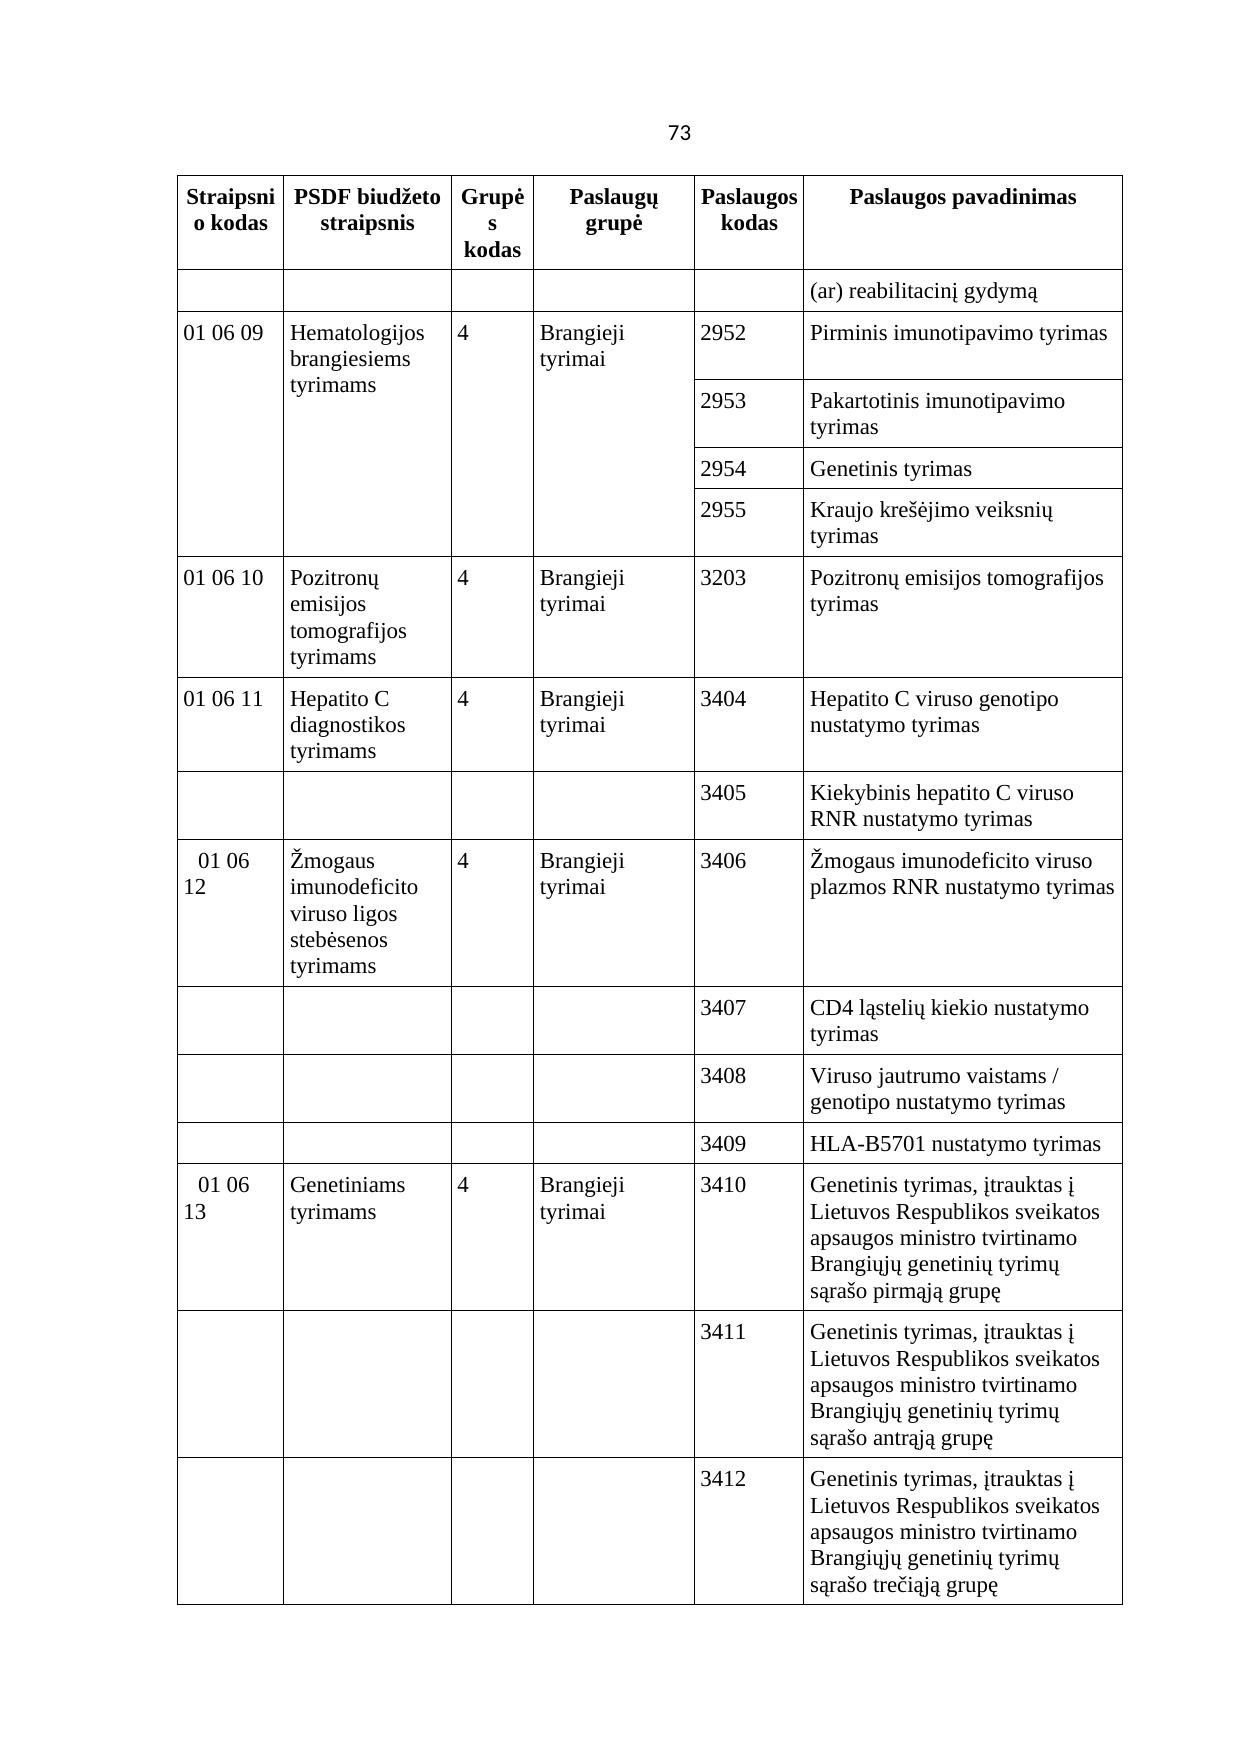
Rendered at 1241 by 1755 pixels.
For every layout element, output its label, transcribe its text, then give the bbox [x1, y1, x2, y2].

table_cell 3410 [695, 1164, 803, 1310]
table_cell 01 06 13 [178, 1164, 283, 1310]
table_cell Viruso jautrumo vaistams / genotipo nustatymo tyrimas [804, 1055, 1122, 1122]
table_cell 3409 [695, 1123, 803, 1163]
table_cell [534, 1311, 694, 1457]
table_cell [284, 1311, 451, 1457]
table_cell Genetiniams tyrimams [284, 1164, 451, 1310]
table_cell 3404 [695, 678, 803, 771]
table_cell [534, 488, 694, 556]
table_cell Pozitronų emisijos tomografijos tyrimas [804, 557, 1122, 677]
table_cell 3411 [695, 1311, 803, 1457]
table_cell 01 06 09 [178, 312, 283, 379]
table_cell [452, 1123, 533, 1163]
table_cell [534, 1055, 694, 1122]
table_cell [534, 1123, 694, 1163]
table_cell [452, 488, 533, 556]
table_cell 01 06 10 [178, 557, 283, 677]
table_cell Brangieji tyrimai [534, 557, 694, 677]
table_cell [284, 1458, 451, 1604]
table_cell [452, 270, 533, 311]
table_cell Pozitronų emisijos tomografijos tyrimams [284, 557, 451, 677]
table_cell 4 [452, 678, 533, 771]
table_cell [178, 1055, 283, 1122]
table_cell [284, 1123, 451, 1163]
table_cell [178, 1123, 283, 1163]
table_cell Brangieji tyrimai [534, 678, 694, 771]
table_cell [452, 987, 533, 1054]
table_cell Pakartotinis imunotipavimo tyrimas [804, 380, 1122, 447]
table_header Straipsnio kodas [178, 176, 283, 269]
table_cell [534, 987, 694, 1054]
table_cell Genetinis tyrimas, įtrauktas į Lietuvos Respublikos sveikatos apsaugos ministro tvirtinamo Brangiųjų genetinių tyrimų sąrašo pirmąją grupę [804, 1164, 1122, 1310]
table_cell [284, 1055, 451, 1122]
table_cell Hepatito C diagnostikos tyrimams [284, 678, 451, 771]
table_cell [534, 379, 694, 447]
table_cell [452, 1458, 533, 1604]
table_cell Brangieji tyrimai [534, 840, 694, 986]
table_cell [534, 1458, 694, 1604]
table_header Grupės kodas [452, 176, 533, 269]
table_cell [452, 772, 533, 839]
table_cell Kraujo krešėjimo veiksnių tyrimas [804, 489, 1122, 556]
table_cell 3203 [695, 557, 803, 677]
table_cell Genetinis tyrimas, įtrauktas į Lietuvos Respublikos sveikatos apsaugos ministro tvirtinamo Brangiųjų genetinių tyrimų sąrašo antrąją grupę [804, 1311, 1122, 1457]
table_cell 01 06 11 [178, 678, 283, 771]
table_cell HLA-B5701 nustatymo tyrimas [804, 1123, 1122, 1163]
table_cell Hematologijos brangiesiems tyrimams [284, 312, 451, 488]
table_cell [178, 447, 283, 488]
table_cell Žmogaus imunodeficito viruso ligos stebėsenos tyrimams [284, 840, 451, 986]
table_cell [452, 1055, 533, 1122]
table_cell Brangieji tyrimai [534, 312, 694, 379]
table_cell 4 [452, 312, 533, 379]
table_cell (ar) reabilitacinį gydymą [804, 270, 1122, 311]
table_cell [534, 772, 694, 839]
table_cell 4 [452, 840, 533, 986]
table_cell [178, 1458, 283, 1604]
table_cell 01 06 12 [178, 840, 283, 986]
table_cell 3408 [695, 1055, 803, 1122]
table_cell [452, 379, 533, 447]
table_cell Kiekybinis hepatito C viruso RNR nustatymo tyrimas [804, 772, 1122, 839]
table_cell [178, 1311, 283, 1457]
table_cell [284, 772, 451, 839]
table_cell 3412 [695, 1458, 803, 1604]
table_cell [178, 772, 283, 839]
table_cell 2955 [695, 489, 803, 556]
table_cell 3407 [695, 987, 803, 1054]
table_cell 3405 [695, 772, 803, 839]
table_cell 2954 [695, 448, 803, 488]
table_cell [178, 270, 283, 311]
table_cell Brangieji tyrimai [534, 1164, 694, 1310]
table_cell Pirminis imunotipavimo tyrimas [804, 312, 1122, 379]
table_header PSDF biudžeto straipsnis [284, 176, 451, 269]
table_cell [178, 379, 283, 447]
table_cell Hepatito C viruso genotipo nustatymo tyrimas [804, 678, 1122, 771]
table_cell [284, 987, 451, 1054]
table_cell [695, 270, 803, 311]
table_cell [284, 488, 451, 556]
table_header Paslaugos pavadinimas [804, 176, 1122, 269]
table_cell 4 [452, 557, 533, 677]
table_cell Žmogaus imunodeficito viruso plazmos RNR nustatymo tyrimas [804, 840, 1122, 986]
table_cell 4 [452, 1164, 533, 1310]
table_cell 2953 [695, 380, 803, 447]
table_cell 3406 [695, 840, 803, 986]
table_cell [284, 270, 451, 311]
table_header Paslaugos kodas [695, 176, 803, 269]
table_cell [534, 270, 694, 311]
table_cell [452, 447, 533, 488]
table_cell [452, 1311, 533, 1457]
table_cell [534, 447, 694, 488]
table_cell 2952 [695, 312, 803, 379]
table_header Paslaugų grupė [534, 176, 694, 269]
table_cell CD4 ląstelių kiekio nustatymo tyrimas [804, 987, 1122, 1054]
table_cell Genetinis tyrimas [804, 448, 1122, 488]
table_cell Genetinis tyrimas, įtrauktas į Lietuvos Respublikos sveikatos apsaugos ministro tvirtinamo Brangiųjų genetinių tyrimų sąrašo trečiąją grupę [804, 1458, 1122, 1604]
table_cell [178, 488, 283, 556]
table_cell [178, 987, 283, 1054]
